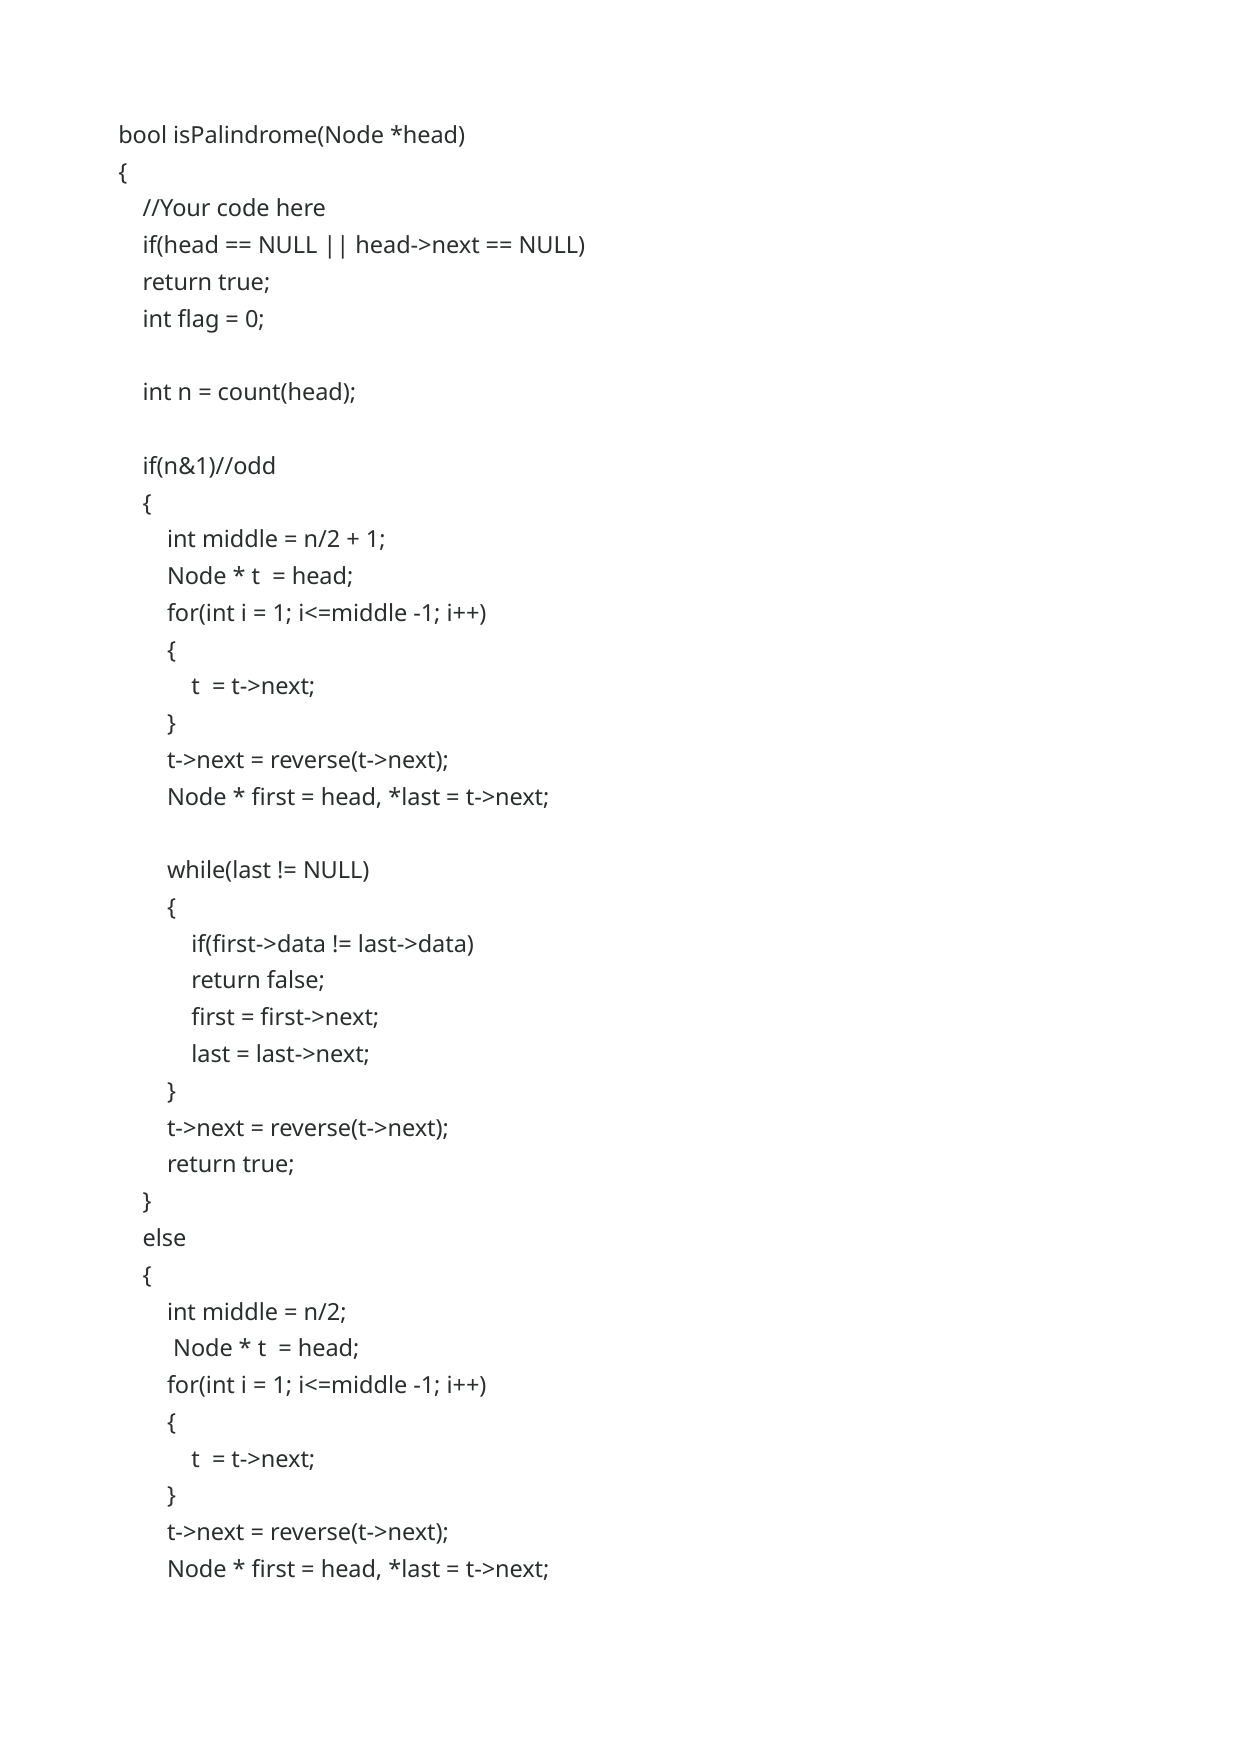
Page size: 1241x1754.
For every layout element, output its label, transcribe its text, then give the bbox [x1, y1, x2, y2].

text for(int i = 1; i<=middle -1; i++) [118, 596, 1122, 628]
text for(int i = 1; i<=middle -1; i++) [118, 1368, 1122, 1400]
text first = first->next; [118, 1001, 1122, 1033]
text t->next = reverse(t->next); [118, 1515, 1122, 1547]
text } [118, 1074, 1122, 1106]
text } [118, 1184, 1122, 1216]
text { [118, 633, 1122, 665]
text t = t->next; [118, 670, 1122, 702]
text return false; [118, 964, 1122, 996]
text int middle = n/2 + 1; [118, 523, 1122, 554]
text } [118, 1479, 1122, 1511]
text bool isPalindrome(Node *head) [118, 118, 1122, 150]
text { [118, 890, 1122, 922]
text Node * first = head, *last = t->next; [118, 1552, 1122, 1584]
text return true; [118, 1148, 1122, 1180]
text if(first->data != last->data) [118, 927, 1122, 959]
text { [118, 1258, 1122, 1290]
text if(head == NULL || head->next == NULL) [118, 228, 1122, 260]
text t = t->next; [118, 1442, 1122, 1474]
text Node * t = head; [118, 559, 1122, 591]
text t->next = reverse(t->next); [118, 1111, 1122, 1143]
text int flag = 0; [118, 302, 1122, 334]
text while(last != NULL) [118, 853, 1122, 886]
text { [118, 486, 1122, 518]
text { [118, 1405, 1122, 1437]
text return true; [118, 265, 1122, 297]
text int middle = n/2; [118, 1295, 1122, 1327]
text //Your code here [118, 192, 1122, 224]
text { [118, 155, 1122, 187]
text t->next = reverse(t->next); [118, 743, 1122, 775]
text Node * t = head; [118, 1332, 1122, 1363]
text Node * first = head, *last = t->next; [118, 780, 1122, 812]
text if(n&1)//odd [118, 449, 1122, 481]
text last = last->next; [118, 1037, 1122, 1069]
text else [118, 1221, 1122, 1253]
text int n = count(head); [118, 376, 1122, 407]
text } [118, 706, 1122, 738]
